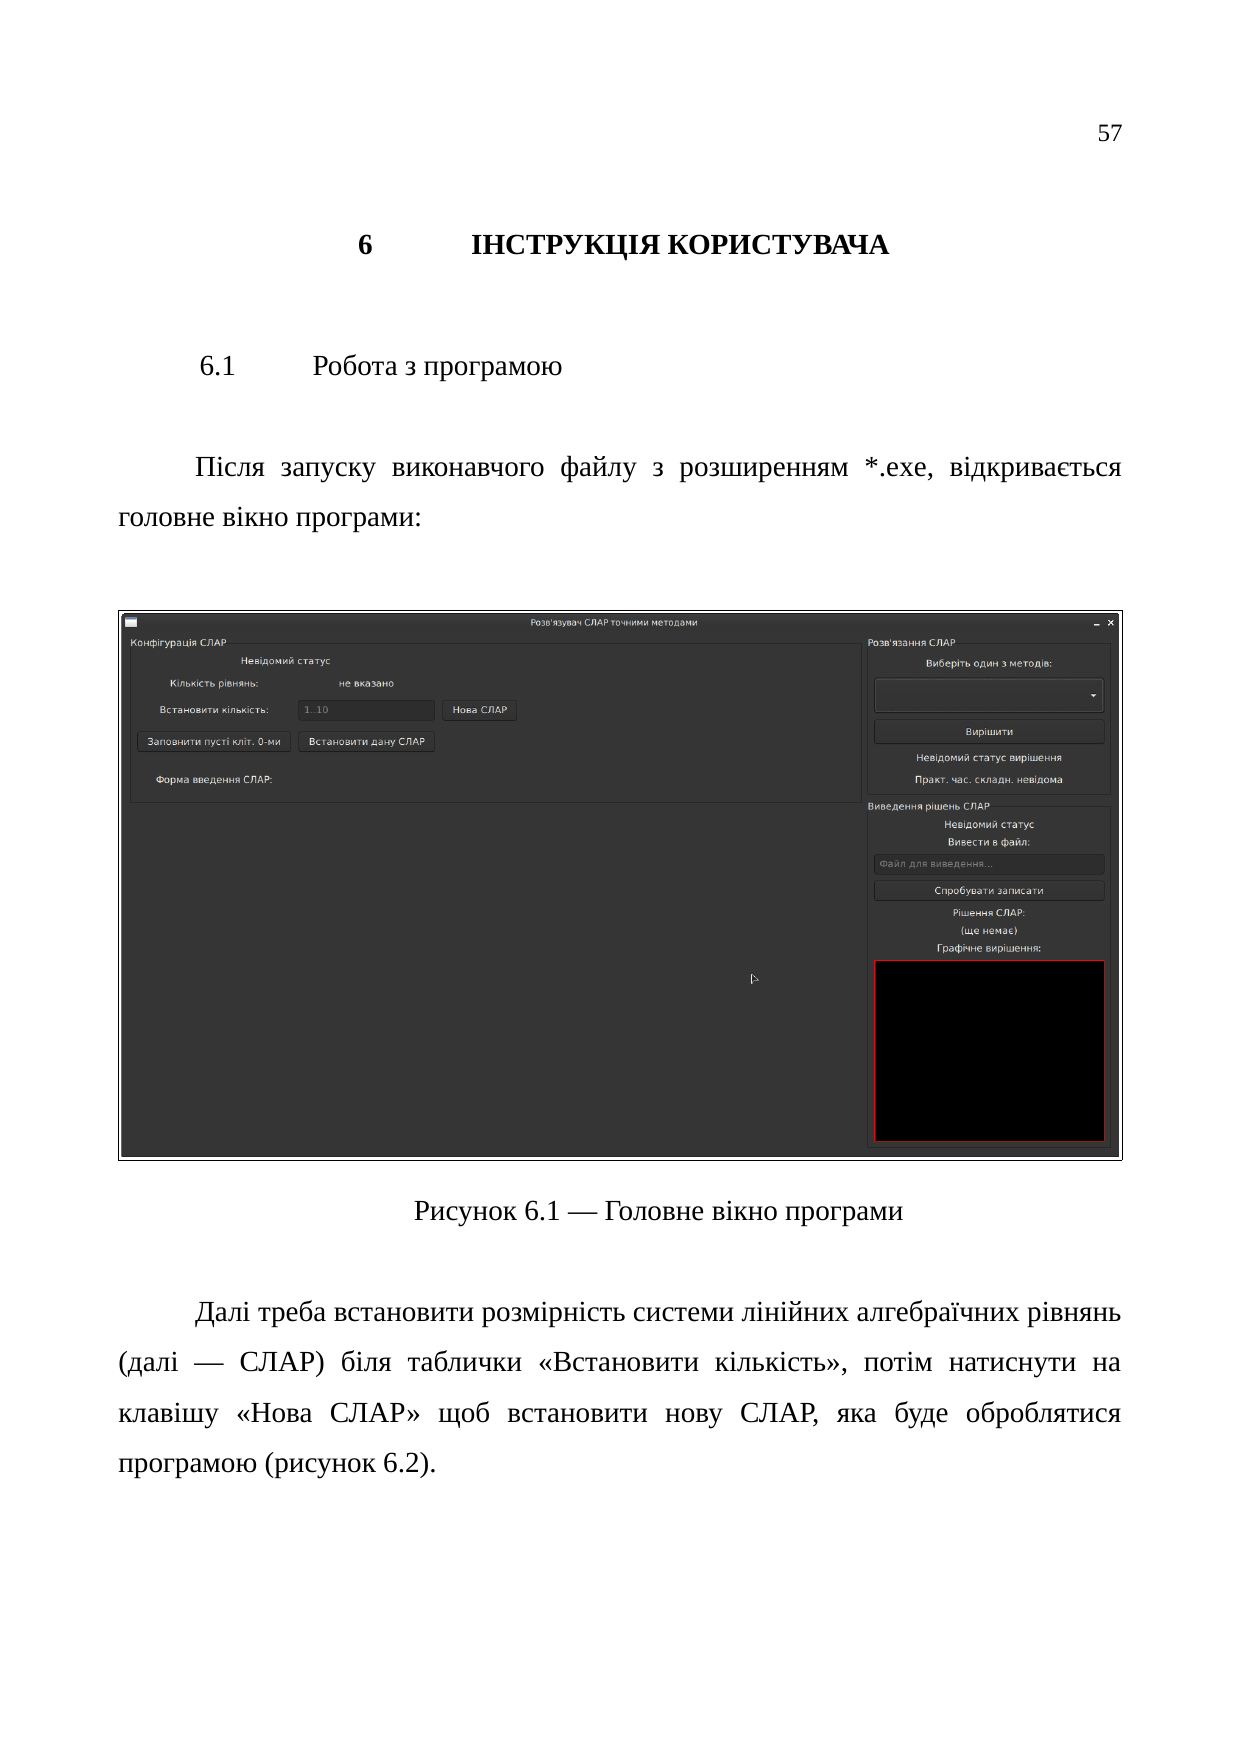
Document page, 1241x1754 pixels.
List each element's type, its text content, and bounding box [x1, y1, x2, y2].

text Далі треба встановити розмірність системи лінійних алгебраїчних рівнянь (далі — СЛАР) біля таблички «Встановити кількість», потім натиснути на клавішу «Нова СЛАР» щоб встановити нову СЛАР, яка буде оброблятися програмою (рисунок 6.2). [118, 1294, 1122, 1479]
subtitle Робота з програмою [192, 348, 1122, 382]
picture [121, 613, 1119, 1157]
text [118, 600, 1122, 610]
subtitle ІНСТРУКЦІЯ КОРИСТУВАЧА [118, 227, 1122, 260]
text Після запуску виконавчого файлу з розширенням *.exe, відкривається головне вікно програми: [118, 449, 1122, 533]
text Рисунок 6.1 — Головне вікно програми [118, 1161, 1122, 1227]
